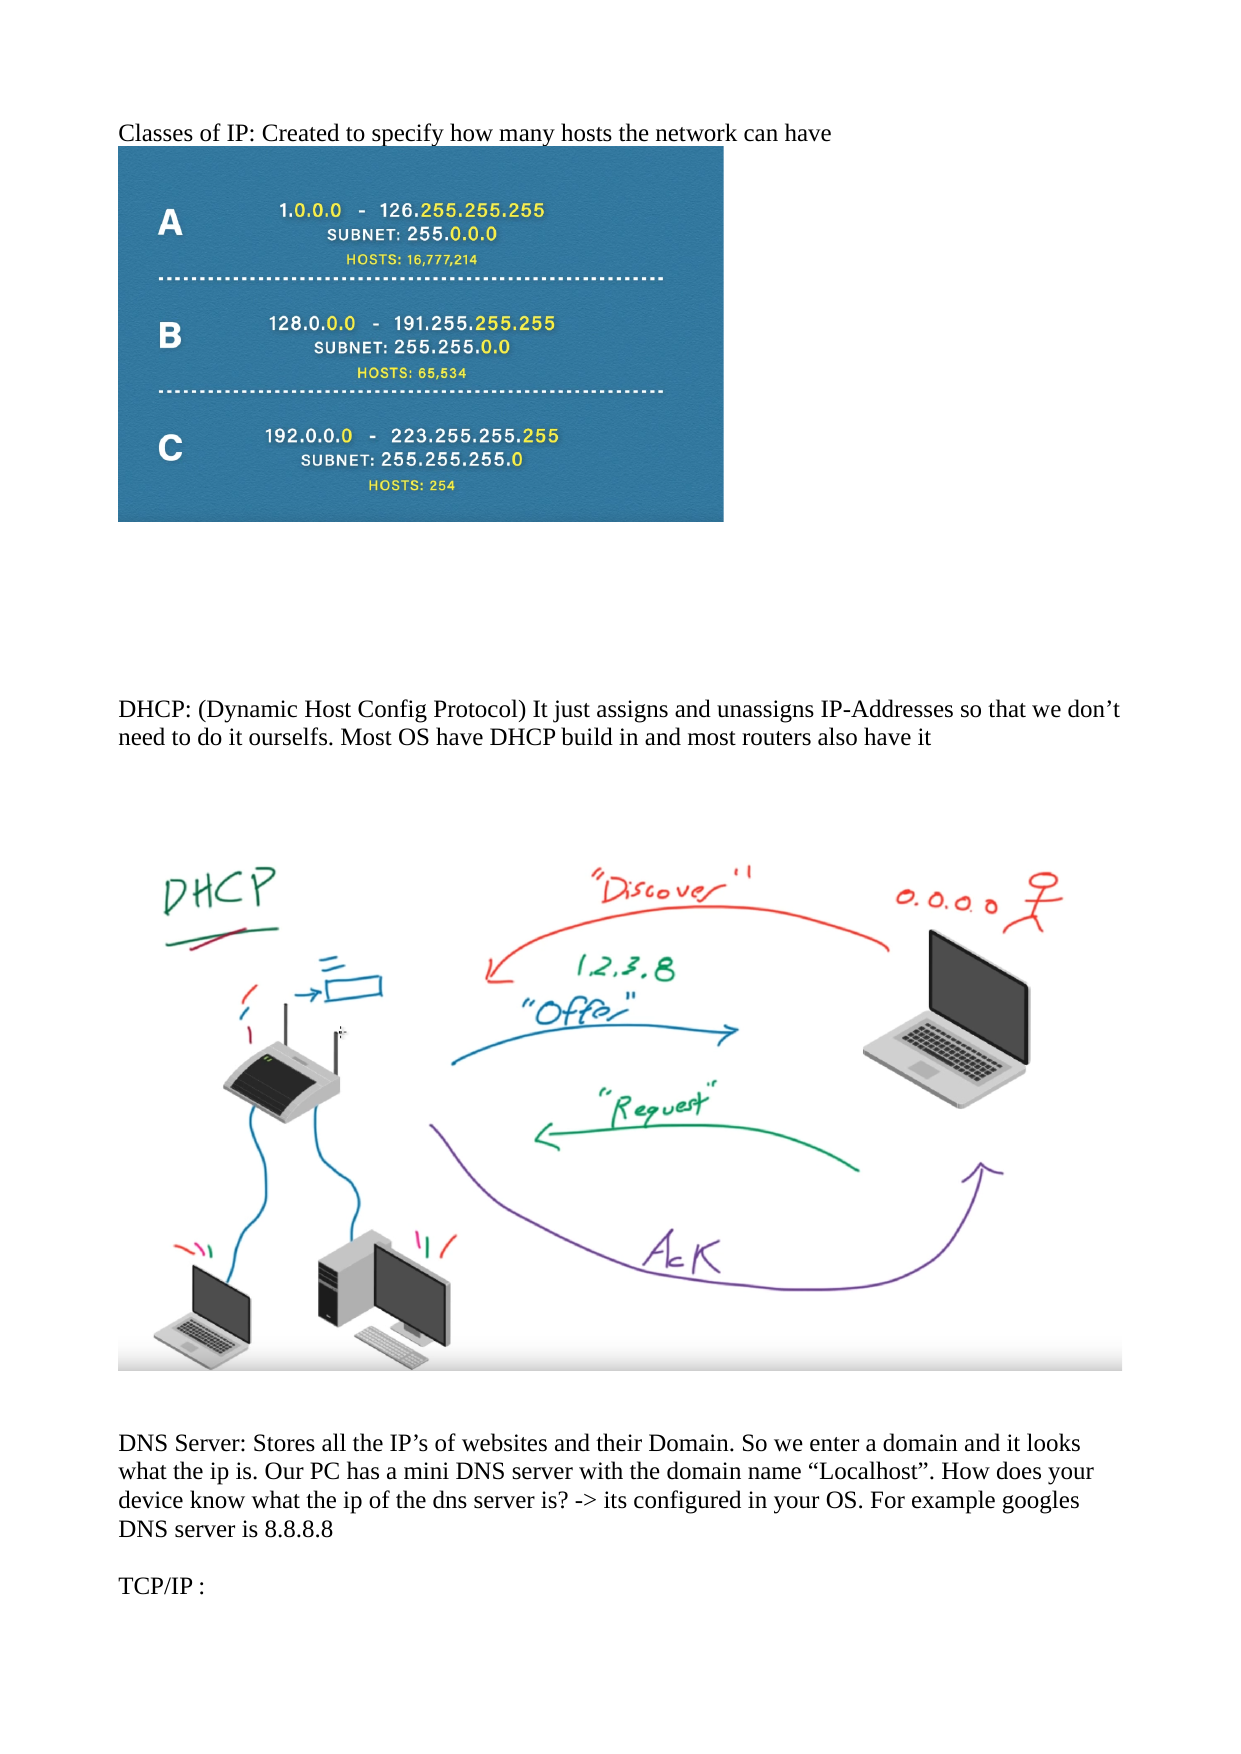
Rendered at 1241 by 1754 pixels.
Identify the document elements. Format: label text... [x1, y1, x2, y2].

text DNS Server: Stores all the IP’s of websites and their Domain. So we enter a domain and it looks what the ip is. Our PC has a mini DNS server with the domain name “Localhost”. How does your device know what the ip of the dns server is? -> its configured in your OS. For example googles DNS server is 8.8.8.8 [118, 1428, 1122, 1543]
text TCP/IP : [118, 1571, 1122, 1600]
text Classes of IP: Created to specify how many hosts the network can have [118, 118, 1122, 521]
text DHCP: (Dynamic Host Config Protocol) It just assigns and unassigns IP-Addresses so that we don’t need to do it ourselfs. Most OS have DHCP build in and most routers also have it [118, 694, 1122, 751]
